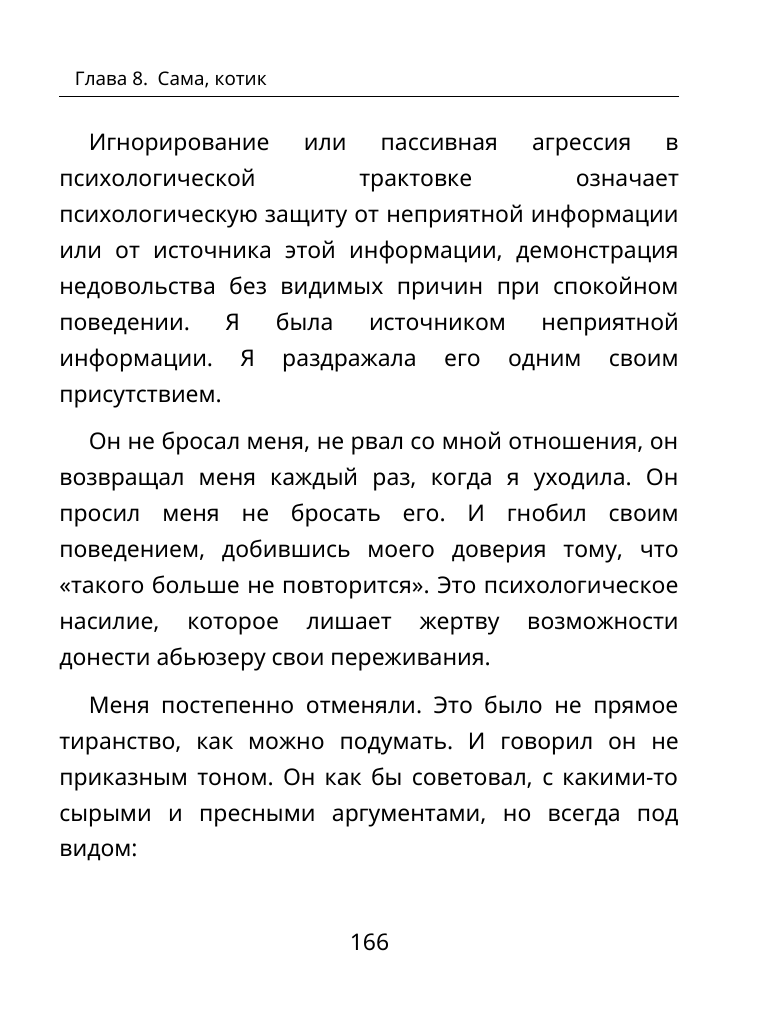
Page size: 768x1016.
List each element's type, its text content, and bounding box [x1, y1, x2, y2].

text Меня постепенно отменяли. Это было не прямое тиранство, как можно подумать. И говорил он не приказным тоном. Он как бы советовал, с какими-то сырыми и пресными аргументами, но всегда под видом: [59, 689, 679, 864]
text Он не бросал меня, не рвал со мной отношения, он возвращал меня каждый раз, когда я уходила. Он просил меня не бросать его. И гнобил своим поведением, добившись моего доверия тому, что «такого больше не повторится». Это психологическое насилие, которое лишает жертву возможности донести абьюзеру свои переживания. [59, 425, 679, 672]
text Игнорирование или пассивная агрессия в психологической трактовке означает психологическую защиту от неприятной информации или от источника этой информации, демонстрация недовольства без видимых причин при спокойном поведении. Я была источником неприятной информации. Я раздражала его одним своим присутствием. [59, 126, 679, 409]
